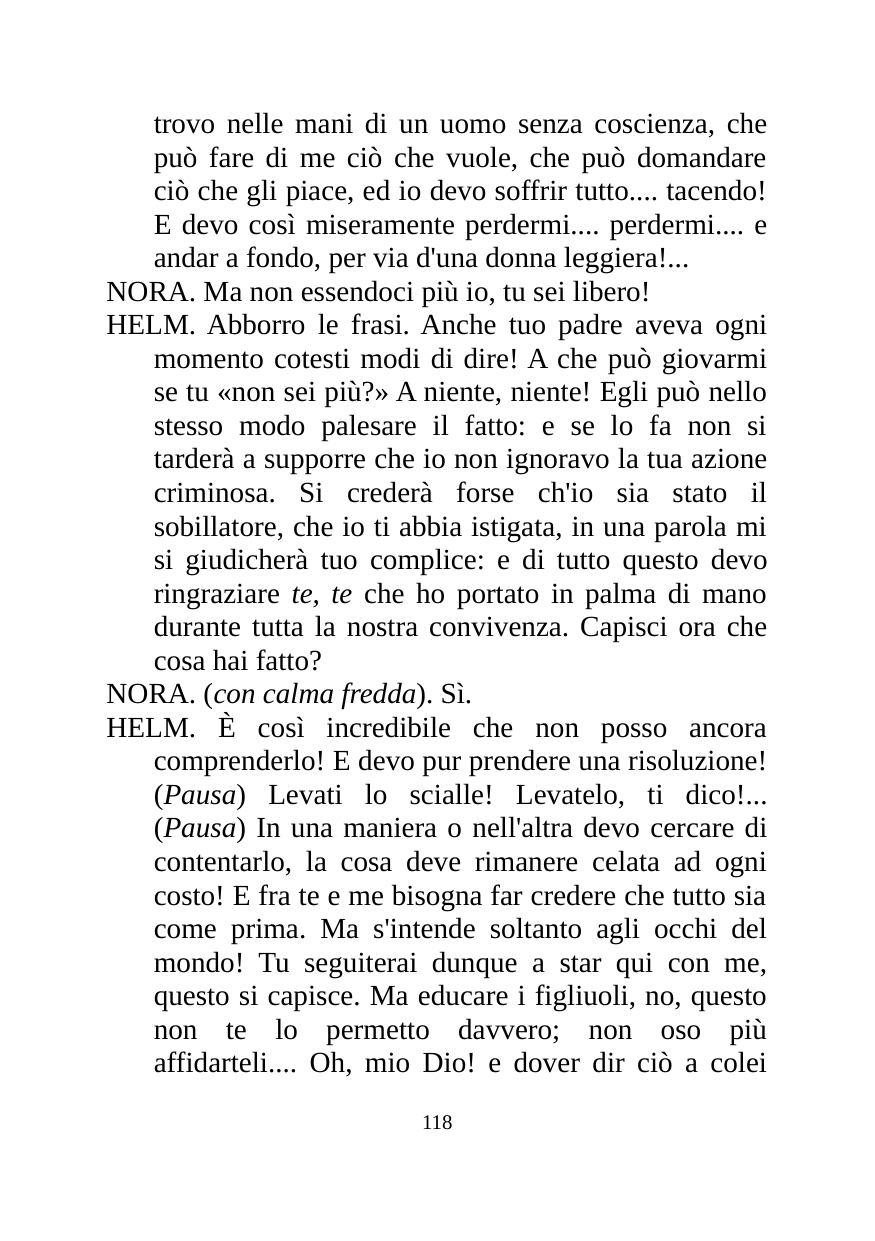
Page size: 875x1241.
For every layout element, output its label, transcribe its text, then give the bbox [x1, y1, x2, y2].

text HELM. È così incredibile che non posso ancora comprenderlo! E devo pur prendere una risoluzione! (Pausa) Levati lo scialle! Levatelo, ti dico!... (Pausa) In una maniera o nell'altra devo cercare di contentarlo, la cosa deve rimanere celata ad ogni costo! E fra te e me bisogna far credere che tutto sia come prima. Ma s'intende soltanto agli occhi del mondo! Tu seguiterai dunque a star qui con me, questo si capisce. Ma educare i figliuoli, no, questo non te lo permetto davvero; non oso più affidarteli.... Oh, mio Dio! e dover dir ciò a colei [106, 710, 768, 1079]
text HELM. Abborro le frasi. Anche tuo padre aveva ogni momento cotesti modi di dire! A che può giovarmi se tu «non sei più?» A niente, niente! Egli può nello stesso modo palesare il fatto: e se lo fa non si tarderà a supporre che io non ignoravo la tua azione criminosa. Si crederà forse ch'io sia stato il sobillatore, che io ti abbia istigata, in una parola mi si giudicherà tuo complice: e di tutto questo devo ringraziare te, te che ho portato in palma di mano durante tutta la nostra convivenza. Capisci ora che cosa hai fatto? [106, 307, 768, 676]
text trovo nelle mani di un uomo senza coscienza, che può fare di me ciò che vuole, che può domandare ciò che gli piace, ed io devo soffrir tutto.... tacendo! E devo così miseramente perdermi.... perdermi.... e andar a fondo, per via d'una donna leggiera!... [106, 106, 768, 274]
text NORA. (con calma fredda). Sì. [106, 676, 768, 710]
text NORA. Ma non essendoci più io, tu sei libero! [106, 274, 768, 307]
